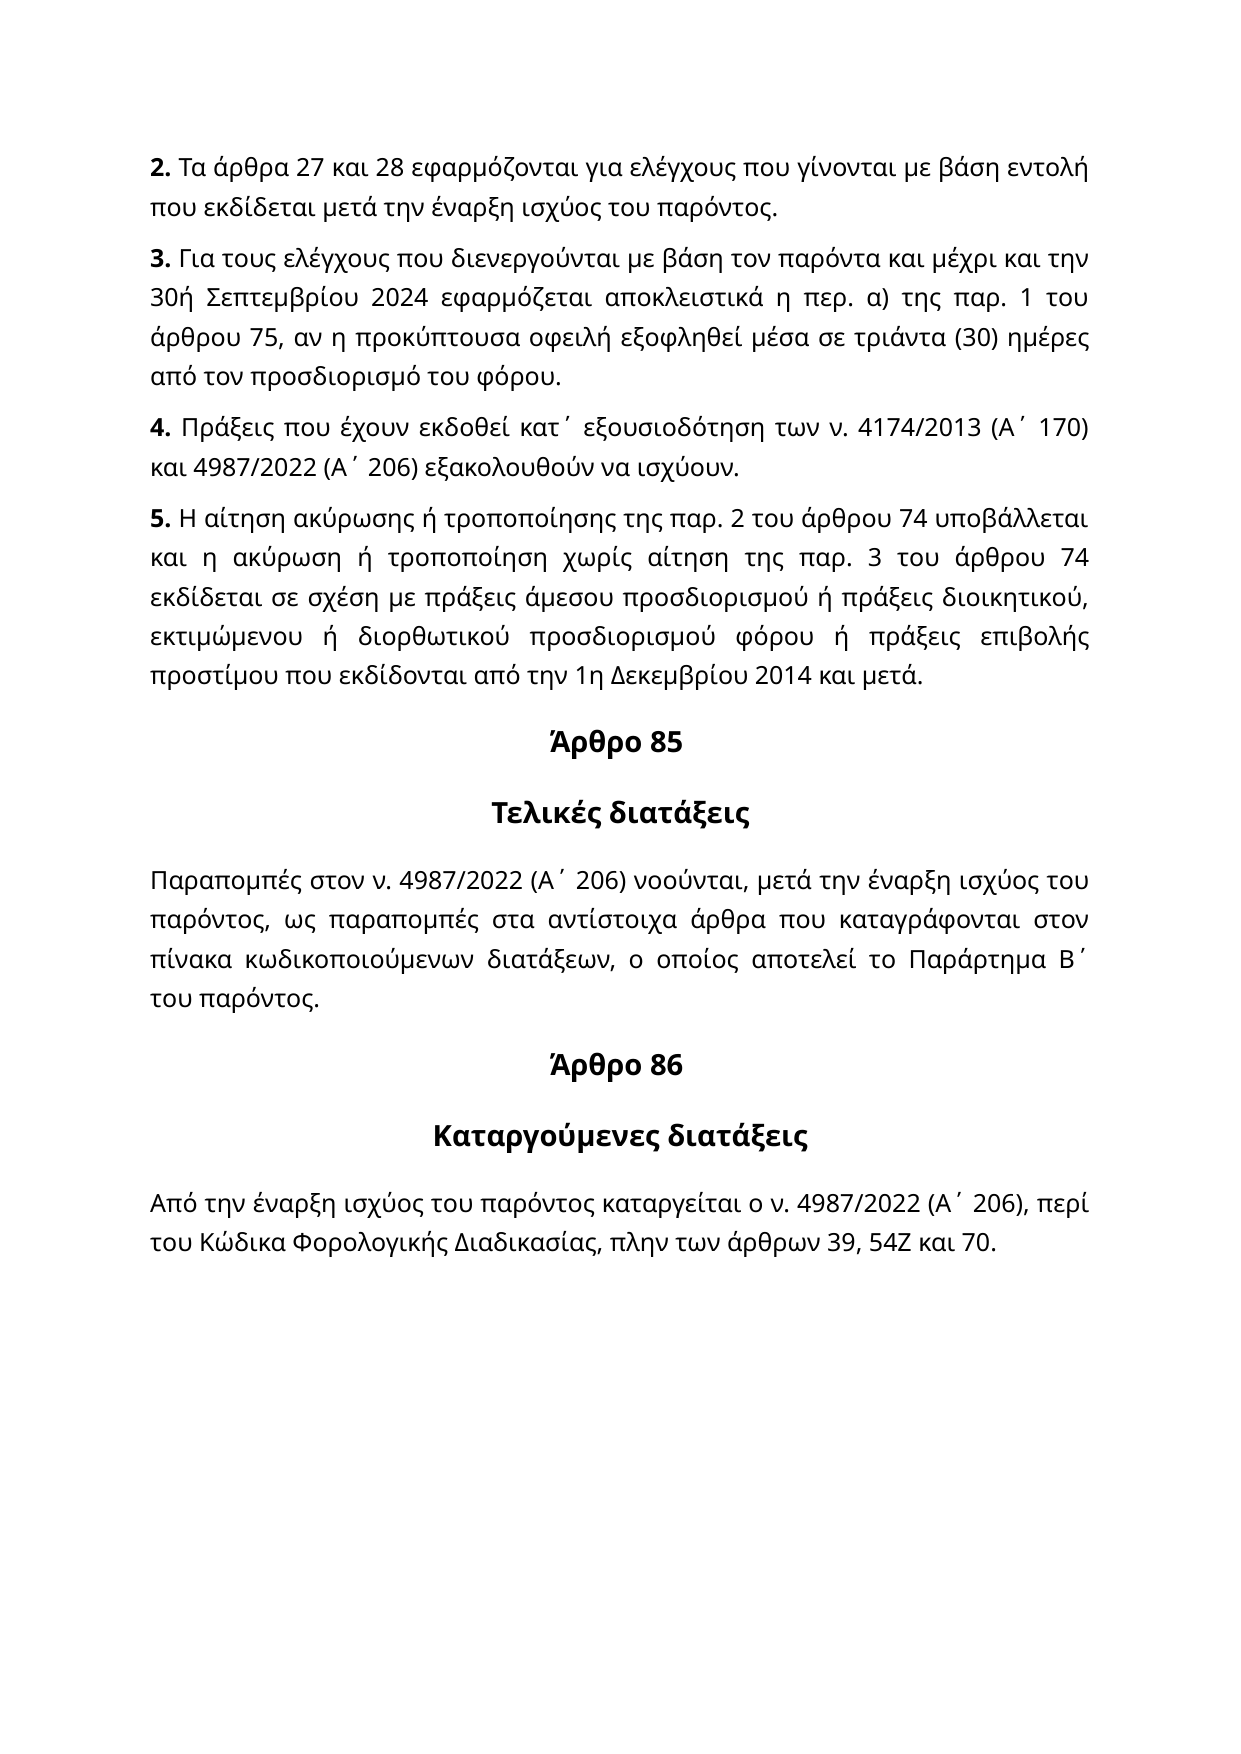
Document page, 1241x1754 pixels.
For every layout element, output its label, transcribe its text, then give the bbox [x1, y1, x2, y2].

text 4. Πράξεις που έχουν εκδοθεί κατ΄ εξουσιοδότηση των ν. 4174/2013 (Α΄ 170) και 4987/2022 (Α΄ 206) εξακολουθούν να ισχύουν. [150, 410, 1090, 483]
text 3. Για τους ελέγχους που διενεργούνται με βάση τον παρόντα και μέχρι και την 30ή Σεπτεμβρίου 2024 εφαρμόζεται αποκλειστικά η περ. α) της παρ. 1 του άρθρου 75, αν η προκύπτουσα οφειλή εξοφληθεί μέσα σε τριάντα (30) ημέρες από τον προσδιορισμό του φόρου. [150, 241, 1090, 392]
subtitle Τελικές διατάξεις [150, 792, 1090, 832]
text Από την έναρξη ισχύος του παρόντος καταργείται ο ν. 4987/2022 (Α΄ 206), περί του Κώδικα Φορολογικής Διαδικασίας, πλην των άρθρων 39, 54Ζ και 70. [150, 1186, 1090, 1259]
text 5. Η αίτηση ακύρωσης ή τροποποίησης της παρ. 2 του άρθρου 74 υποβάλλεται και η ακύρωση ή τροποποίηση χωρίς αίτηση της παρ. 3 του άρθρου 74 εκδίδεται σε σχέση με πράξεις άμεσου προσδιορισμού ή πράξεις διοικητικού, εκτιμώμενου ή διορθωτικού προσδιορισμού φόρου ή πράξεις επιβολής προστίμου που εκδίδονται από την 1η Δεκεμβρίου 2014 και μετά. [150, 501, 1090, 692]
subtitle Άρθρο 86 [150, 1044, 1090, 1084]
subtitle Άρθρο 85 [150, 722, 1090, 761]
text 2. Τα άρθρα 27 και 28 εφαρμόζονται για ελέγχους που γίνονται με βάση εντολή που εκδίδεται μετά την έναρξη ισχύος του παρόντος. [150, 150, 1090, 223]
subtitle Καταργούμενες διατάξεις [150, 1115, 1090, 1155]
text Παραπομπές στον ν. 4987/2022 (Α΄ 206) νοούνται, μετά την έναρξη ισχύος του παρόντος, ως παραπομπές στα αντίστοιχα άρθρα που καταγράφονται στον πίνακα κωδικοποιούμενων διατάξεων, ο οποίος αποτελεί το Παράρτημα Β΄ του παρόντος. [150, 863, 1090, 1014]
